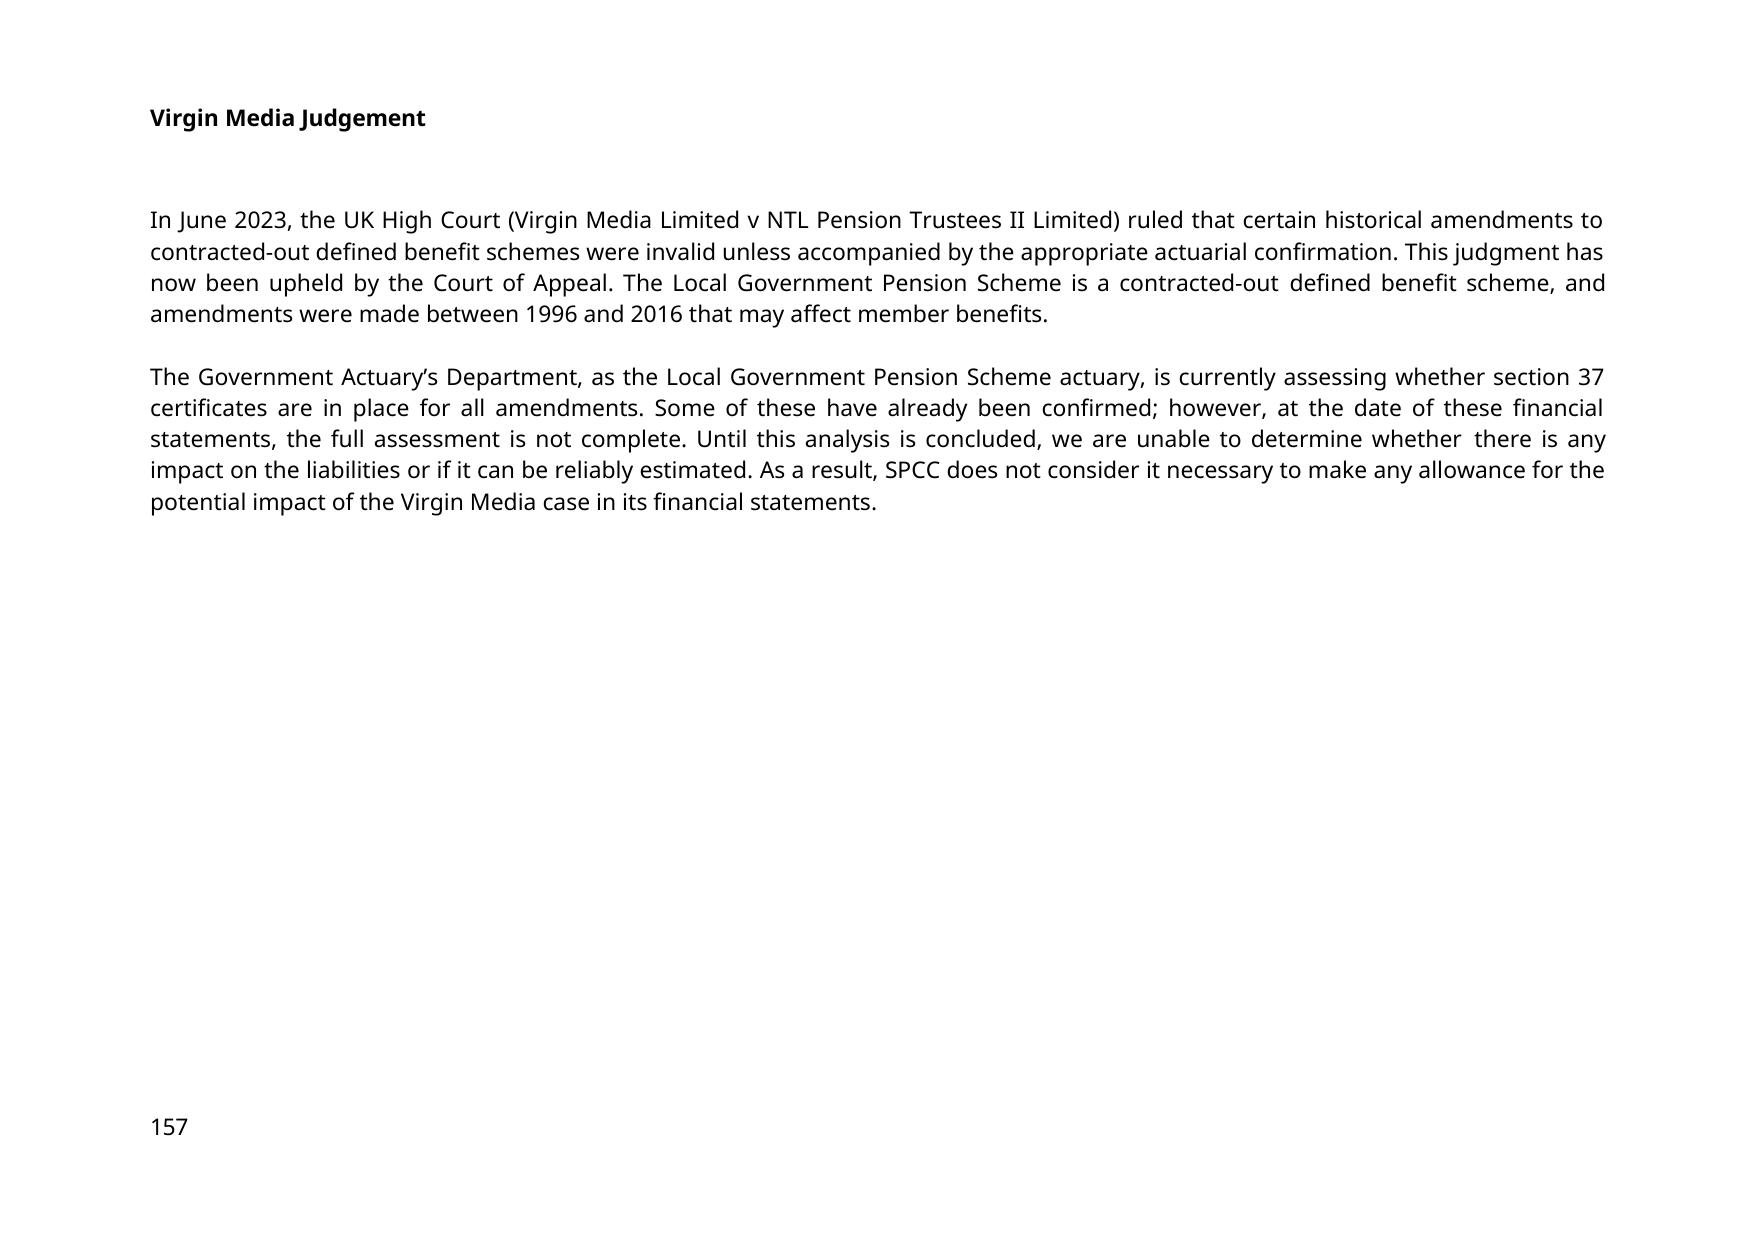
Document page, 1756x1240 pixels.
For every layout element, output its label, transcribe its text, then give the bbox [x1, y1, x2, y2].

subtitle Virgin Media Judgement [150, 102, 1726, 133]
text In June 2023, the UK High Court (Virgin Media Limited v NTL Pension Trustees II Limited) ruled that certain historical amendments to contracted-out defined benefit schemes were invalid unless accompanied by the appropriate actuarial confirmation. This judgment has now been upheld by the Court of Appeal. The Local Government Pension Scheme is a contracted-out defined benefit scheme, and amendments were made between 1996 and 2016 that may affect member benefits. [150, 204, 1606, 329]
text The Government Actuary’s Department, as the Local Government Pension Scheme actuary, is currently assessing whether section 37 certificates are in place for all amendments. Some of these have already been confirmed; however, at the date of these financial statements, the full assessment is not complete. Until this analysis is concluded, we are unable to determine whether there is any impact on the liabilities or if it can be reliably estimated. As a result, SPCC does not consider it necessary to make any allowance for the potential impact of the Virgin Media case in its financial statements. [150, 361, 1606, 517]
